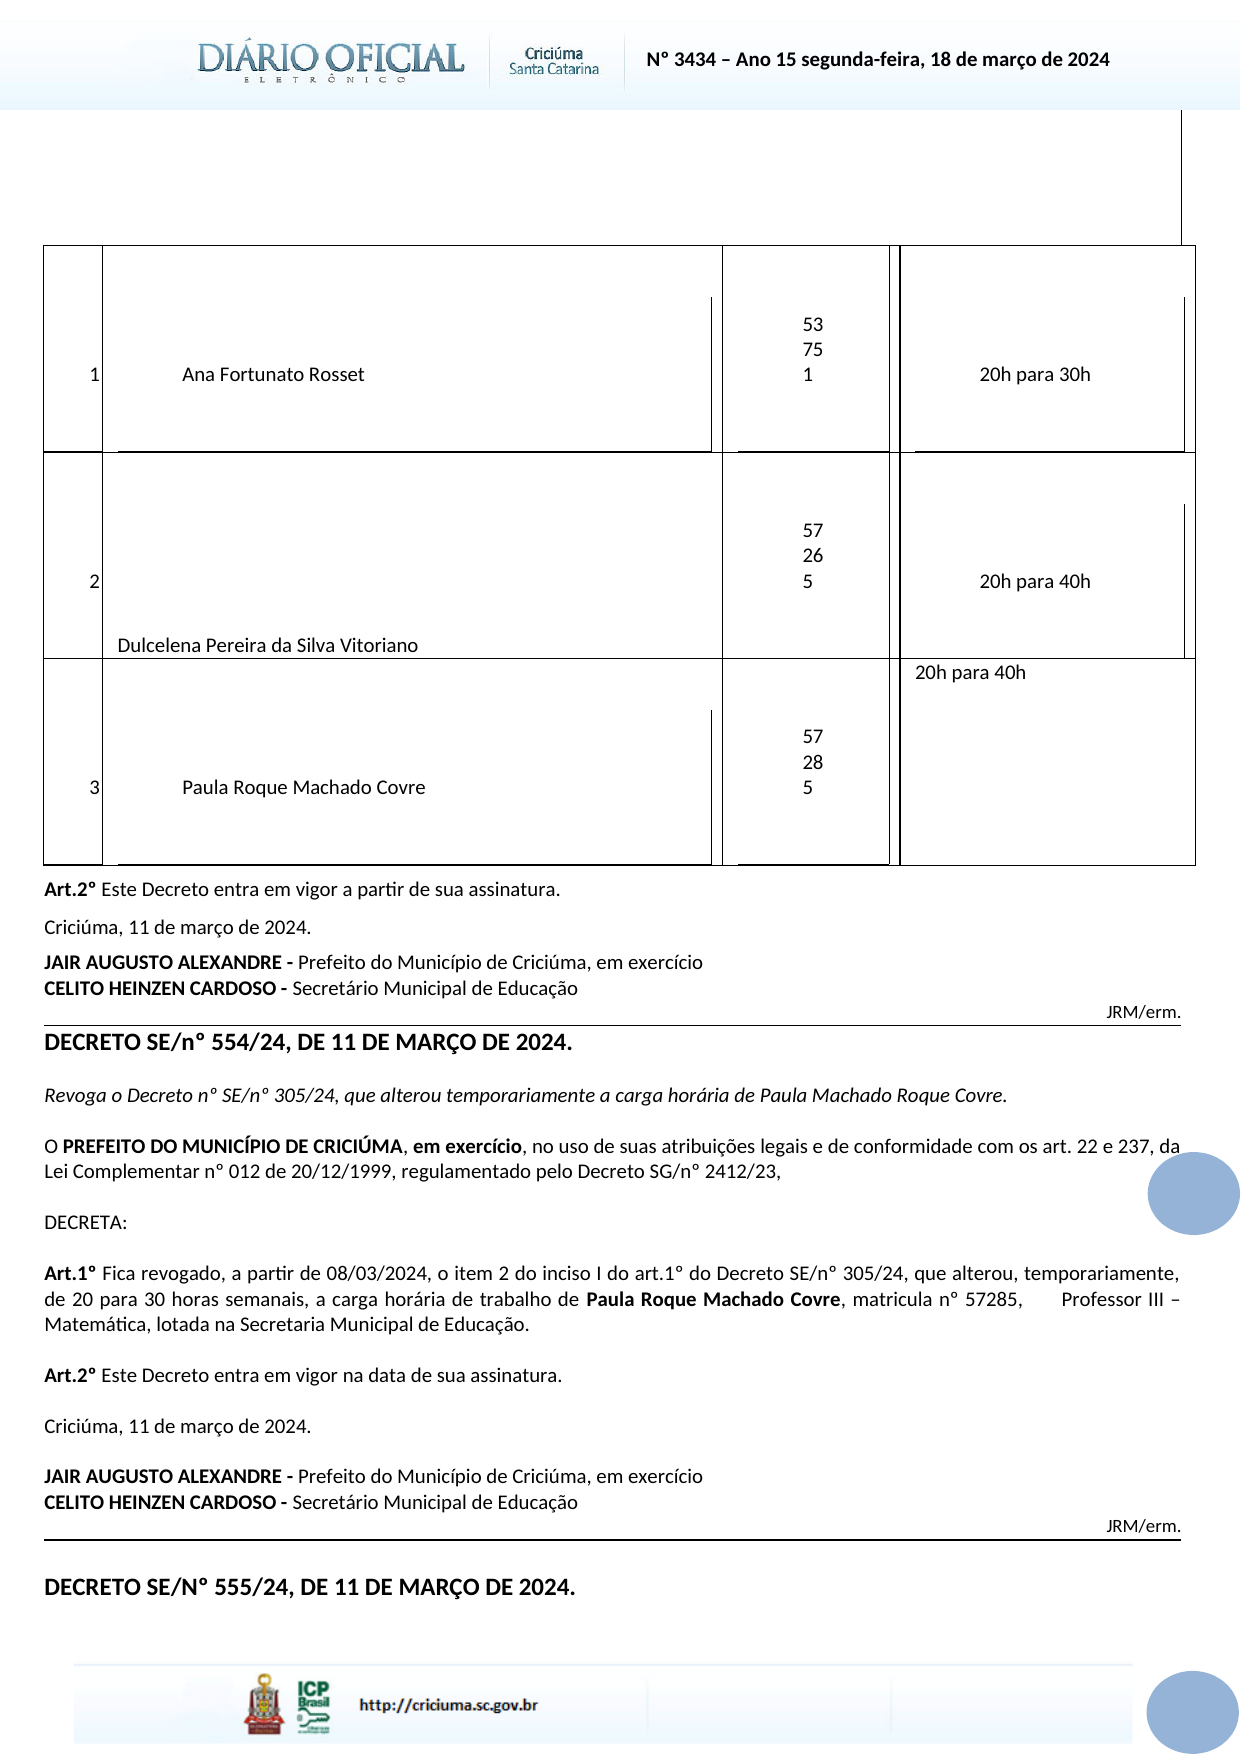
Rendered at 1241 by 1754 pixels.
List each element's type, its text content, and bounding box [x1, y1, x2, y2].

text JAIR AUGUSTO ALEXANDRE - Prefeito do Município de Criciúma, em exercício [44, 949, 1181, 975]
table_cell 2 [44, 453, 102, 658]
text Criciúma, 11 de março de 2024. [44, 1413, 1181, 1438]
text DECRETO SE/nº 554/24, DE 11 DE MARÇO DE 2024. [44, 1026, 1181, 1057]
table_cell 20h para 40h [901, 453, 1195, 658]
text Criciúma, 11 de março de 2024. [44, 914, 1181, 939]
table_cell 3 [44, 659, 102, 864]
text O PREFEITO DO MUNICÍPIO DE CRICIÚMA, em exercício, no uso de suas atribuições legais e de conformidade com os art. 22 e 237, da Lei Complementar nº 012 de 20/12/1999, regulamentado pelo Decreto SG/nº 2412/23, [44, 1133, 1181, 1184]
table_cell Dulcelena Pereira da Silva Vitoriano [103, 453, 722, 658]
table_cell 53751 [723, 246, 889, 452]
text DECRETO SE/Nº 555/24, DE 11 DE MARÇO DE 2024. [44, 1571, 1181, 1602]
table_cell 57285 [723, 659, 889, 864]
text Art.1º Fica revogado, a partir de 08/03/2024, o item 2 do inciso I do art.1º do Decreto SE/nº 305/24, que alterou, temporariamente, de 20 para 30 horas semanais, a carga horária de trabalho de Paula Roque Machado Covre, matricula nº 57285, Professor III – Matemática, lotada na Secretaria Municipal de Educação. [44, 1260, 1181, 1337]
text CELITO HEINZEN CARDOSO - Secretário Municipal de Educação [44, 1489, 1181, 1514]
text CELITO HEINZEN CARDOSO - Secretário Municipal de Educação [44, 975, 1181, 1000]
text JRM/erm. [44, 1000, 1181, 1025]
table_cell [890, 453, 899, 658]
text Revoga o Decreto nº SE/nº 305/24, que alterou temporariamente a carga horária de Paula Machado Roque Covre. [44, 1082, 1181, 1108]
table_cell Paula Roque Machado Covre [103, 659, 722, 864]
table_cell 20h para 40h [901, 659, 1195, 864]
text JAIR AUGUSTO ALEXANDRE - Prefeito do Município de Criciúma, em exercício [44, 1464, 1181, 1489]
text Art.2º Este Decreto entra em vigor na data de sua assinatura. [44, 1362, 1181, 1387]
table_cell [890, 246, 899, 452]
table_cell 57265 [723, 453, 889, 658]
table_cell 20h para 30h [901, 246, 1195, 452]
text JRM/erm. [44, 1514, 1181, 1539]
text DECRETA: [44, 1209, 1181, 1235]
table_cell 1 [44, 246, 102, 451]
text Art.2º Este Decreto entra em vigor a partir de sua assinatura. [44, 876, 1181, 901]
table_cell [890, 659, 899, 864]
table_cell Ana Fortunato Rosset [103, 246, 722, 452]
